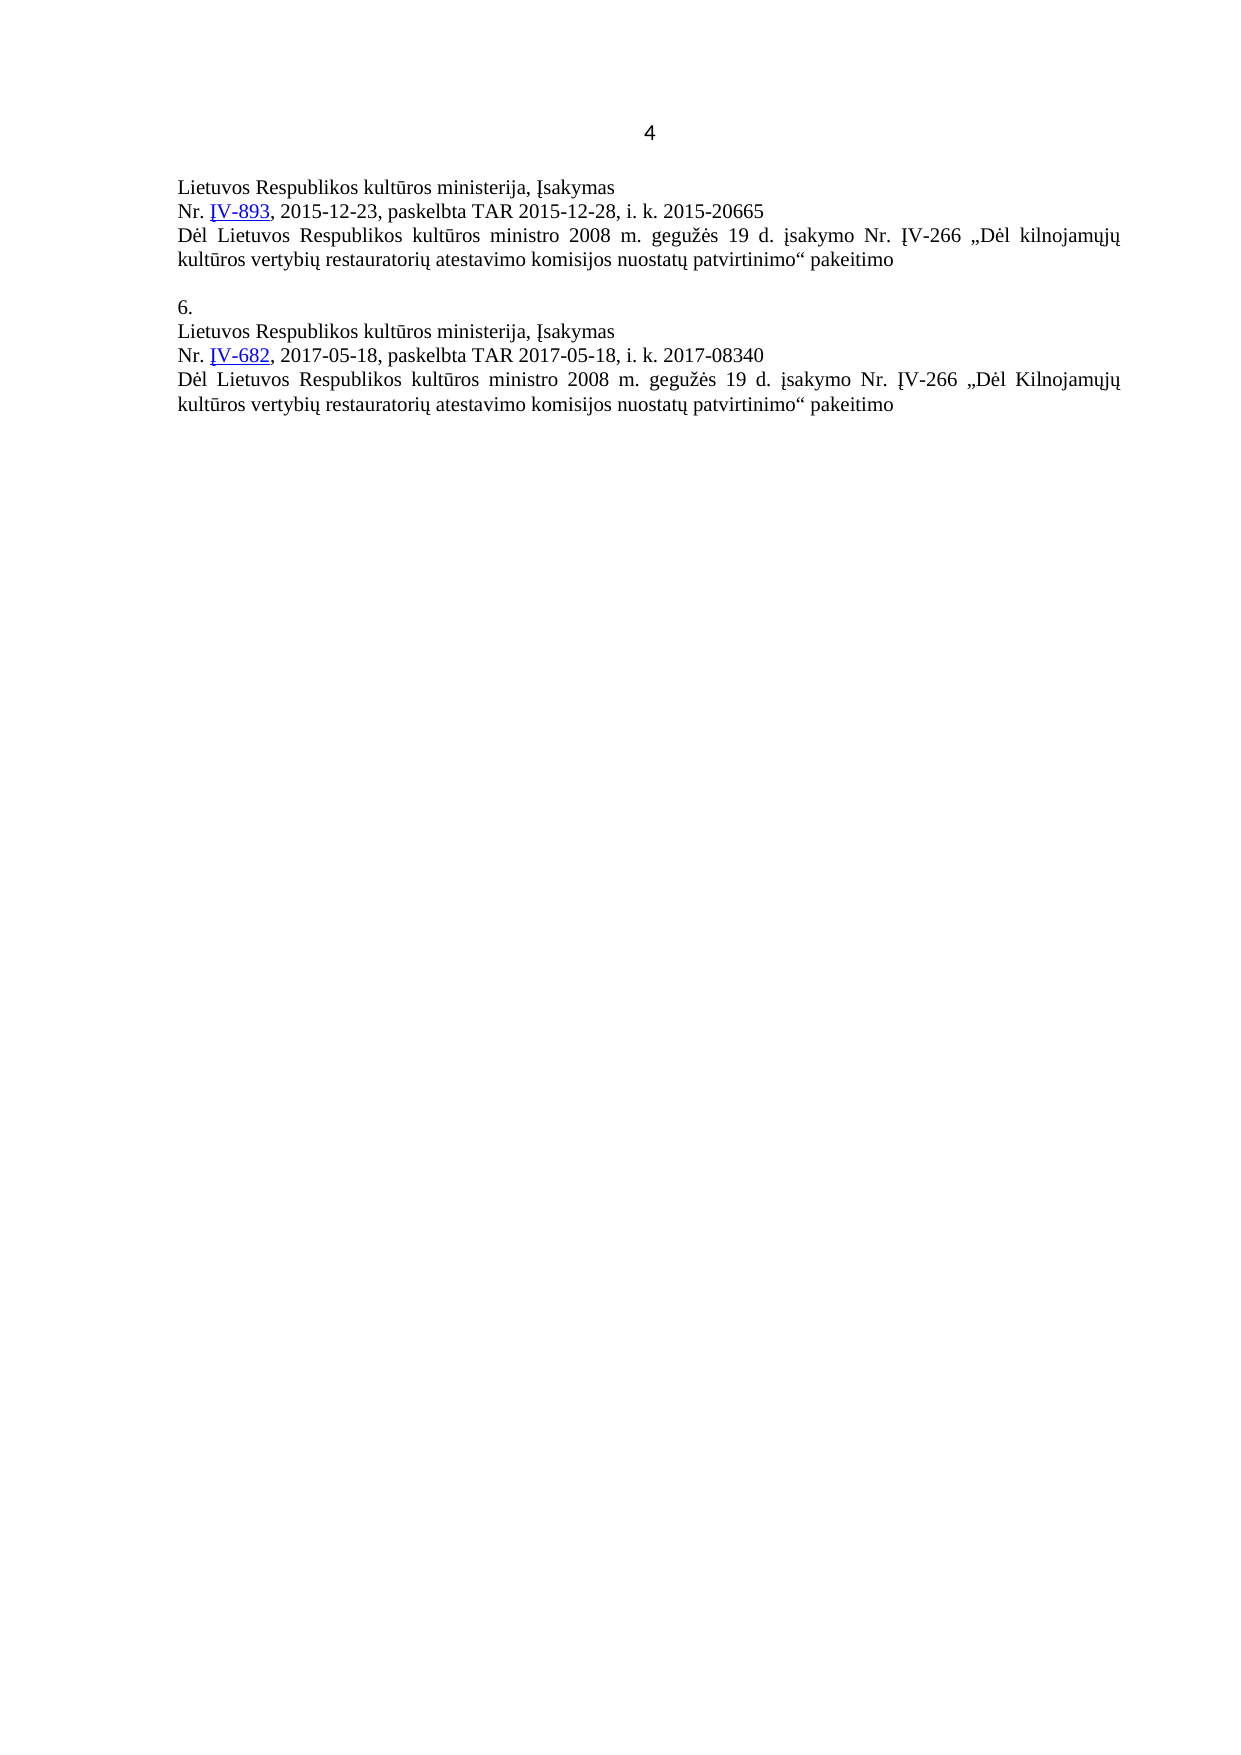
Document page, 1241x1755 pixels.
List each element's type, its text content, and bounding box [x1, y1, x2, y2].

text Nr. ĮV-682, 2017-05-18, paskelbta TAR 2017-05-18, i. k. 2017-08340 [177, 343, 1122, 367]
text Nr. ĮV-893, 2015-12-23, paskelbta TAR 2015-12-28, i. k. 2015-20665 [177, 199, 1122, 223]
text 6. [177, 295, 1122, 319]
text Lietuvos Respublikos kultūros ministerija, Įsakymas [177, 319, 1122, 343]
text Lietuvos Respublikos kultūros ministerija, Įsakymas [177, 175, 1122, 199]
text Dėl Lietuvos Respublikos kultūros ministro 2008 m. gegužės 19 d. įsakymo Nr. ĮV-266 „Dėl kilnojamųjų kultūros vertybių restauratorių atestavimo komisijos nuostatų patvirtinimo“ pakeitimo [177, 223, 1122, 271]
text Dėl Lietuvos Respublikos kultūros ministro 2008 m. gegužės 19 d. įsakymo Nr. ĮV-266 „Dėl Kilnojamųjų kultūros vertybių restauratorių atestavimo komisijos nuostatų patvirtinimo“ pakeitimo [177, 367, 1122, 416]
